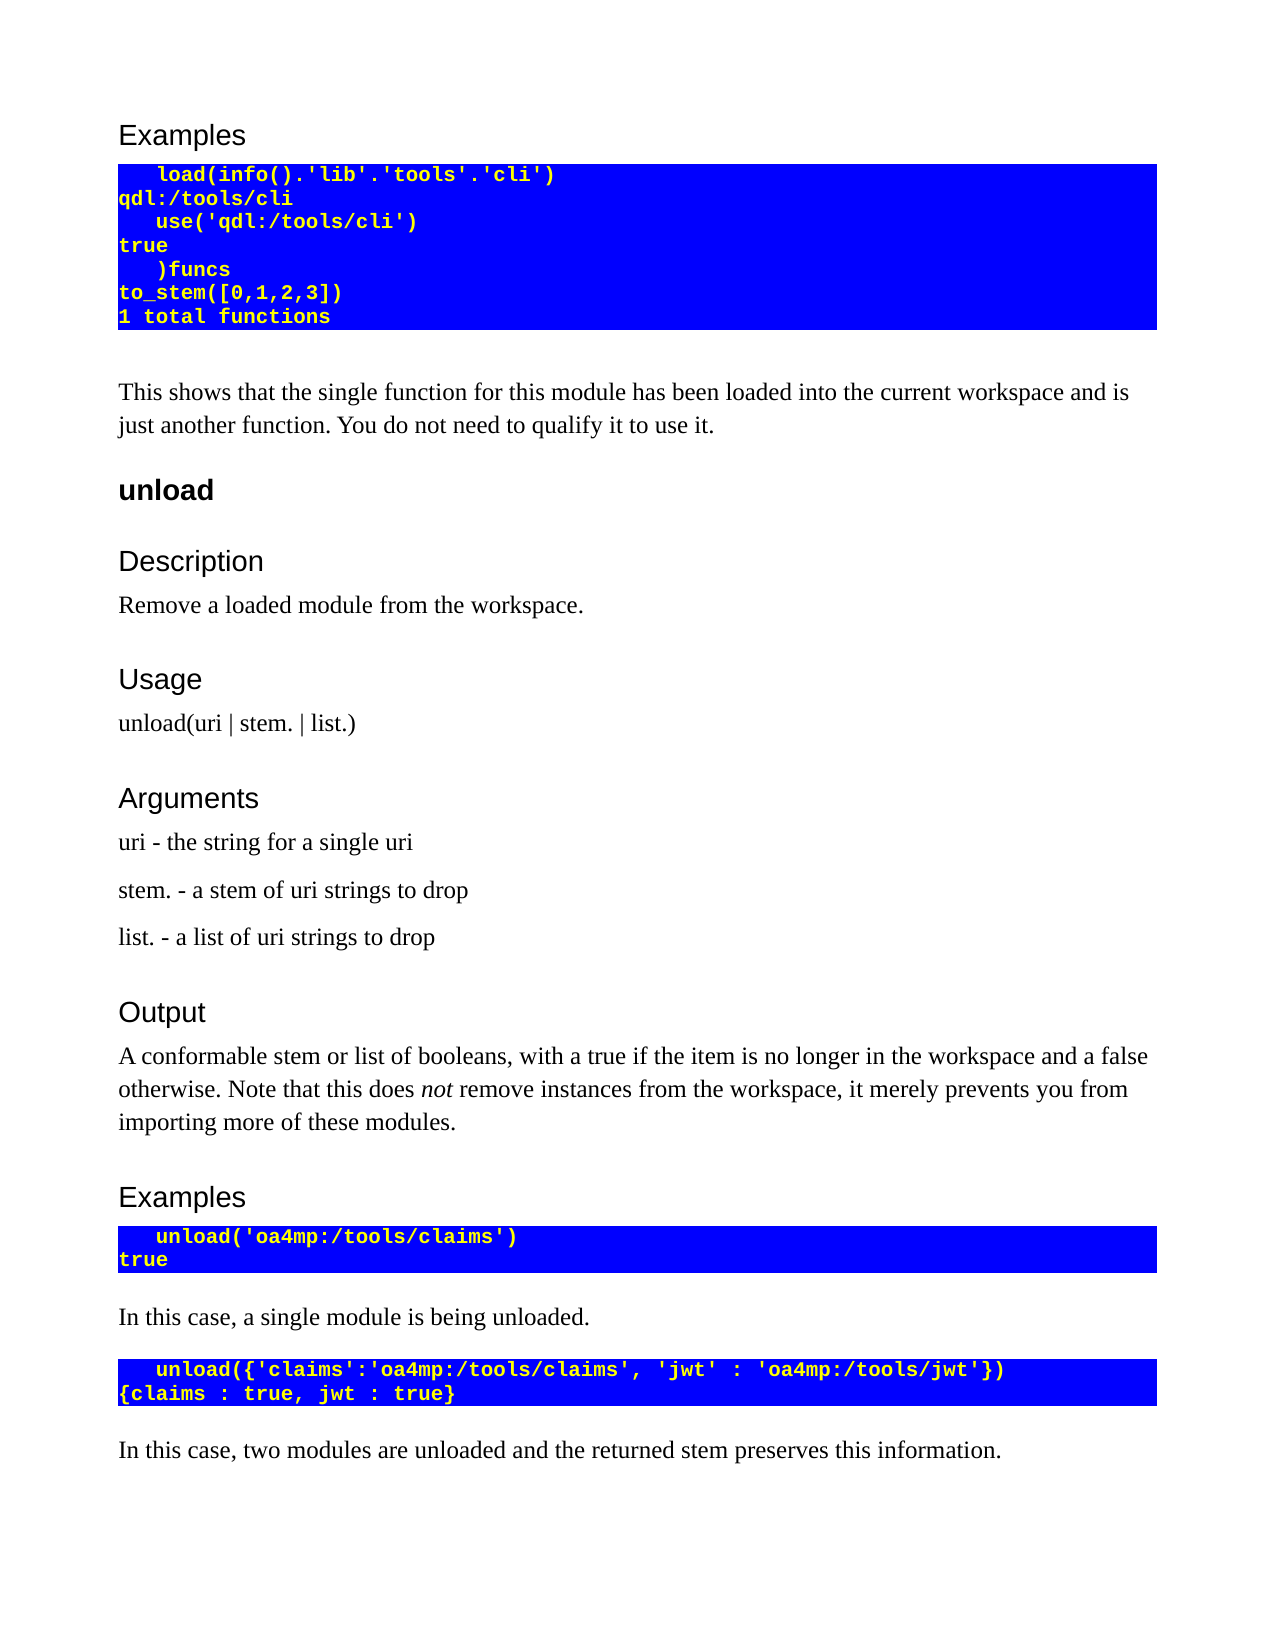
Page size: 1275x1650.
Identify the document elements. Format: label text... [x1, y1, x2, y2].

text )funcs [118, 259, 1157, 282]
text to_stem([0,1,2,3]) [118, 282, 1157, 306]
text qdl:/tools/cli [118, 188, 1157, 211]
text load(info().'lib'.'tools'.'cli') [118, 164, 1157, 188]
subtitle Output [118, 995, 1157, 1028]
text In this case, a single module is being unloaded. [118, 1302, 1157, 1330]
text unload('oa4mp:/tools/claims') [118, 1226, 1157, 1249]
text A conformable stem or list of booleans, with a true if the item is no longer in the workspace and a false otherwise. Note that this does not remove instances from the workspace, it merely prevents you from importing more of these modules. [118, 1041, 1157, 1136]
text unload({'claims':'oa4mp:/tools/claims', 'jwt' : 'oa4mp:/tools/jwt'}) [118, 1359, 1157, 1383]
text unload(uri | stem. | list.) [118, 708, 1157, 737]
text list. - a list of uri strings to drop [118, 922, 1157, 951]
text use('qdl:/tools/cli') [118, 211, 1157, 235]
subtitle Examples [118, 118, 1157, 152]
subtitle Description [118, 544, 1157, 577]
subtitle unload [118, 472, 1157, 506]
text uri - the string for a single uri [118, 827, 1157, 856]
text This shows that the single function for this module has been loaded into the current workspace and is just another function. You do not need to qualify it to use it. [118, 377, 1157, 439]
text 1 total functions [118, 306, 1157, 330]
subtitle Examples [118, 1179, 1157, 1213]
text stem. - a stem of uri strings to drop [118, 875, 1157, 903]
subtitle Arguments [118, 781, 1157, 814]
text true [118, 235, 1157, 259]
text {claims : true, jwt : true} [118, 1383, 1157, 1406]
text In this case, two modules are unloaded and the returned stem preserves this information. [118, 1435, 1157, 1464]
subtitle Usage [118, 662, 1157, 696]
text Remove a loaded module from the workspace. [118, 590, 1157, 618]
text true [118, 1249, 1157, 1273]
